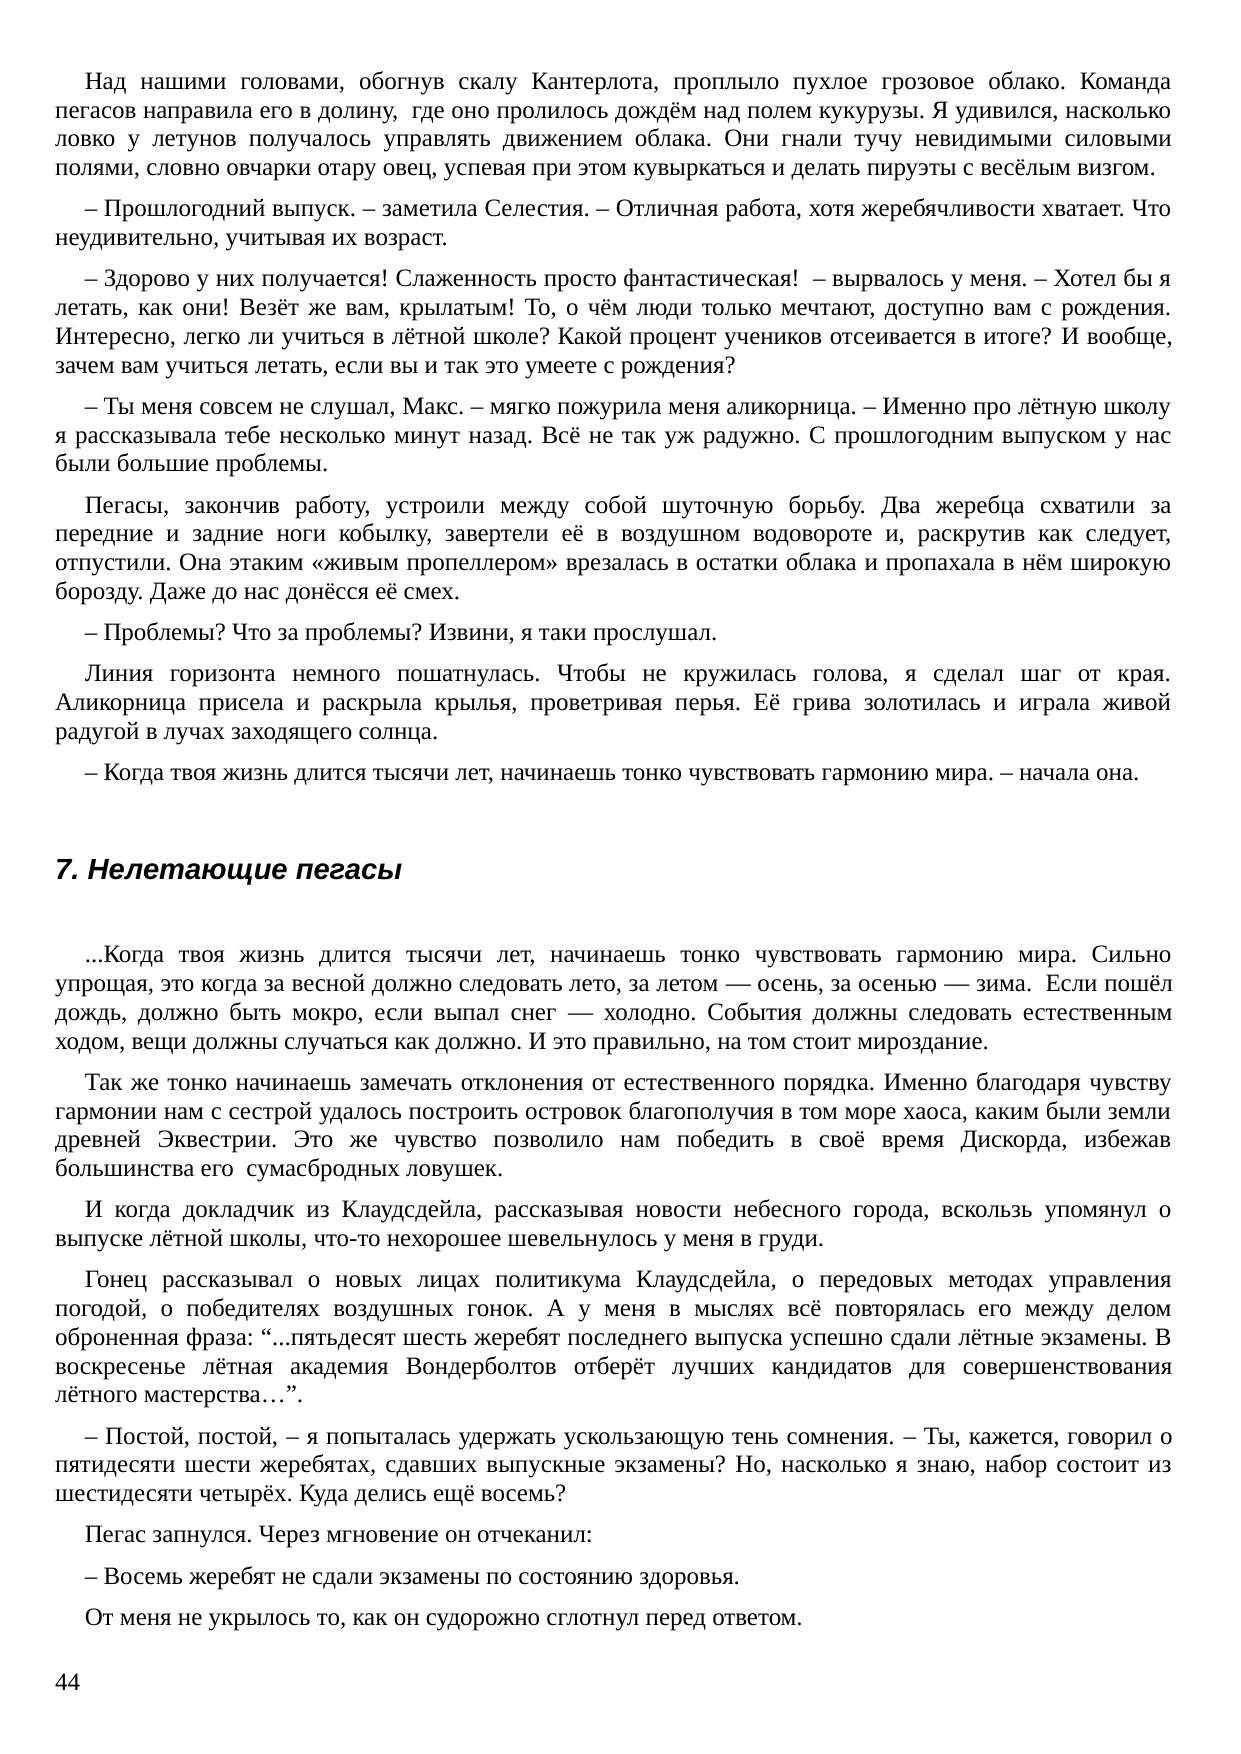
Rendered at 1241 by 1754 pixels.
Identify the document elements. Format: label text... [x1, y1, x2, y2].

text От меня не укрылось то, как он судорожно сглотнул перед ответом. [55, 1602, 1173, 1631]
text – Проблемы? Что за проблемы? Извини, я таки прослушал. [55, 617, 1173, 646]
text – Когда твоя жизнь длится тысячи лет, начинаешь тонко чувствовать гармонию мира. – начала она. [55, 757, 1173, 786]
text Гонец рассказывал о новых лицах политикума Клаудсдейла, о передовых методах управления погодой, о победителях воздушных гонок. А у меня в мыслях всё повторялась его между делом оброненная фраза: “...пятьдесят шесть жеребят последнего выпуска успешно сдали лётные экзамены. В воскресенье лётная академия Вондерболтов отберёт лучших кандидатов для совершенствования лётного мастерства…”. [55, 1264, 1173, 1408]
text Пегасы, закончив работу, устроили между собой шуточную борьбу. Два жеребца схватили за передние и задние ноги кобылку, завертели её в воздушном водовороте и, раскрутив как следует, отпустили. Она этаким «живым пропеллером» врезалась в остатки облака и пропахала в нём широкую борозду. Даже до нас донёсся её смех. [55, 490, 1173, 605]
text – Здорово у них получается! Слаженность просто фантастическая! – вырвалось у меня. – Хотел бы я летать, как они! Везёт же вам, крылатым! То, о чём люди только мечтают, доступно вам с рождения. Интересно, легко ли учиться в лётной школе? Какой процент учеников отсеивается в итоге? И вообще, зачем вам учиться летать, если вы и так это умеете с рождения? [55, 263, 1173, 378]
subtitle 7. Нелетающие пегасы [55, 852, 1173, 886]
text – Прошлогодний выпуск. – заметила Селестия. – Отличная работа, хотя жеребячливости хватает. Что неудивительно, учитывая их возраст. [55, 193, 1173, 251]
text Над нашими головами, обогнув скалу Кантерлота, проплыло пухлое грозовое облако. Команда пегасов направила его в долину, где оно пролилось дождём над полем кукурузы. Я удивился, насколько ловко у летунов получалось управлять движением облака. Они гнали тучу невидимыми силовыми полями, словно овчарки отару овец, успевая при этом кувыркаться и делать пируэты с весёлым визгом. [55, 66, 1173, 181]
text И когда докладчик из Клаудсдейла, рассказывая новости небесного города, вскользь упомянул о выпуске лётной школы, что-то нехорошее шевельнулось у меня в груди. [55, 1194, 1173, 1252]
text Так же тонко начинаешь замечать отклонения от естественного порядка. Именно благодаря чувству гармонии нам с сестрой удалось построить островок благополучия в том море хаоса, каким были земли древней Эквестрии. Это же чувство позволило нам победить в своё время Дискорда, избежав большинства его сумасбродных ловушек. [55, 1067, 1173, 1182]
text Линия горизонта немного пошатнулась. Чтобы не кружилась голова, я сделал шаг от края. Аликорница присела и раскрыла крылья, проветривая перья. Её грива золотилась и играла живой радугой в лучах заходящего солнца. [55, 658, 1173, 745]
text ...Когда твоя жизнь длится тысячи лет, начинаешь тонко чувствовать гармонию мира. Сильно упрощая, это когда за весной должно следовать лето, за летом — осень, за осенью — зима. Если пошёл дождь, должно быть мокро, если выпал снег — холодно. События должны следовать естественным ходом, вещи должны случаться как должно. И это правильно, на том стоит мироздание. [55, 939, 1173, 1054]
text – Постой, постой, – я попыталась удержать ускользающую тень сомнения. – Ты, кажется, говорил о пятидесяти шести жеребятах, сдавших выпускные экзамены? Но, насколько я знаю, набор состоит из шестидесяти четырёх. Куда делись ещё восемь? [55, 1421, 1173, 1507]
text Пегас запнулся. Через мгновение он отчеканил: [55, 1519, 1173, 1548]
text – Восемь жеребят не сдали экзамены по состоянию здоровья. [55, 1561, 1173, 1589]
text – Ты меня совсем не слушал, Макс. – мягко пожурила меня аликорница. – Именно про лётную школу я рассказывала тебе несколько минут назад. Всё не так уж радужно. С прошлогодним выпуском у нас были большие проблемы. [55, 391, 1173, 477]
